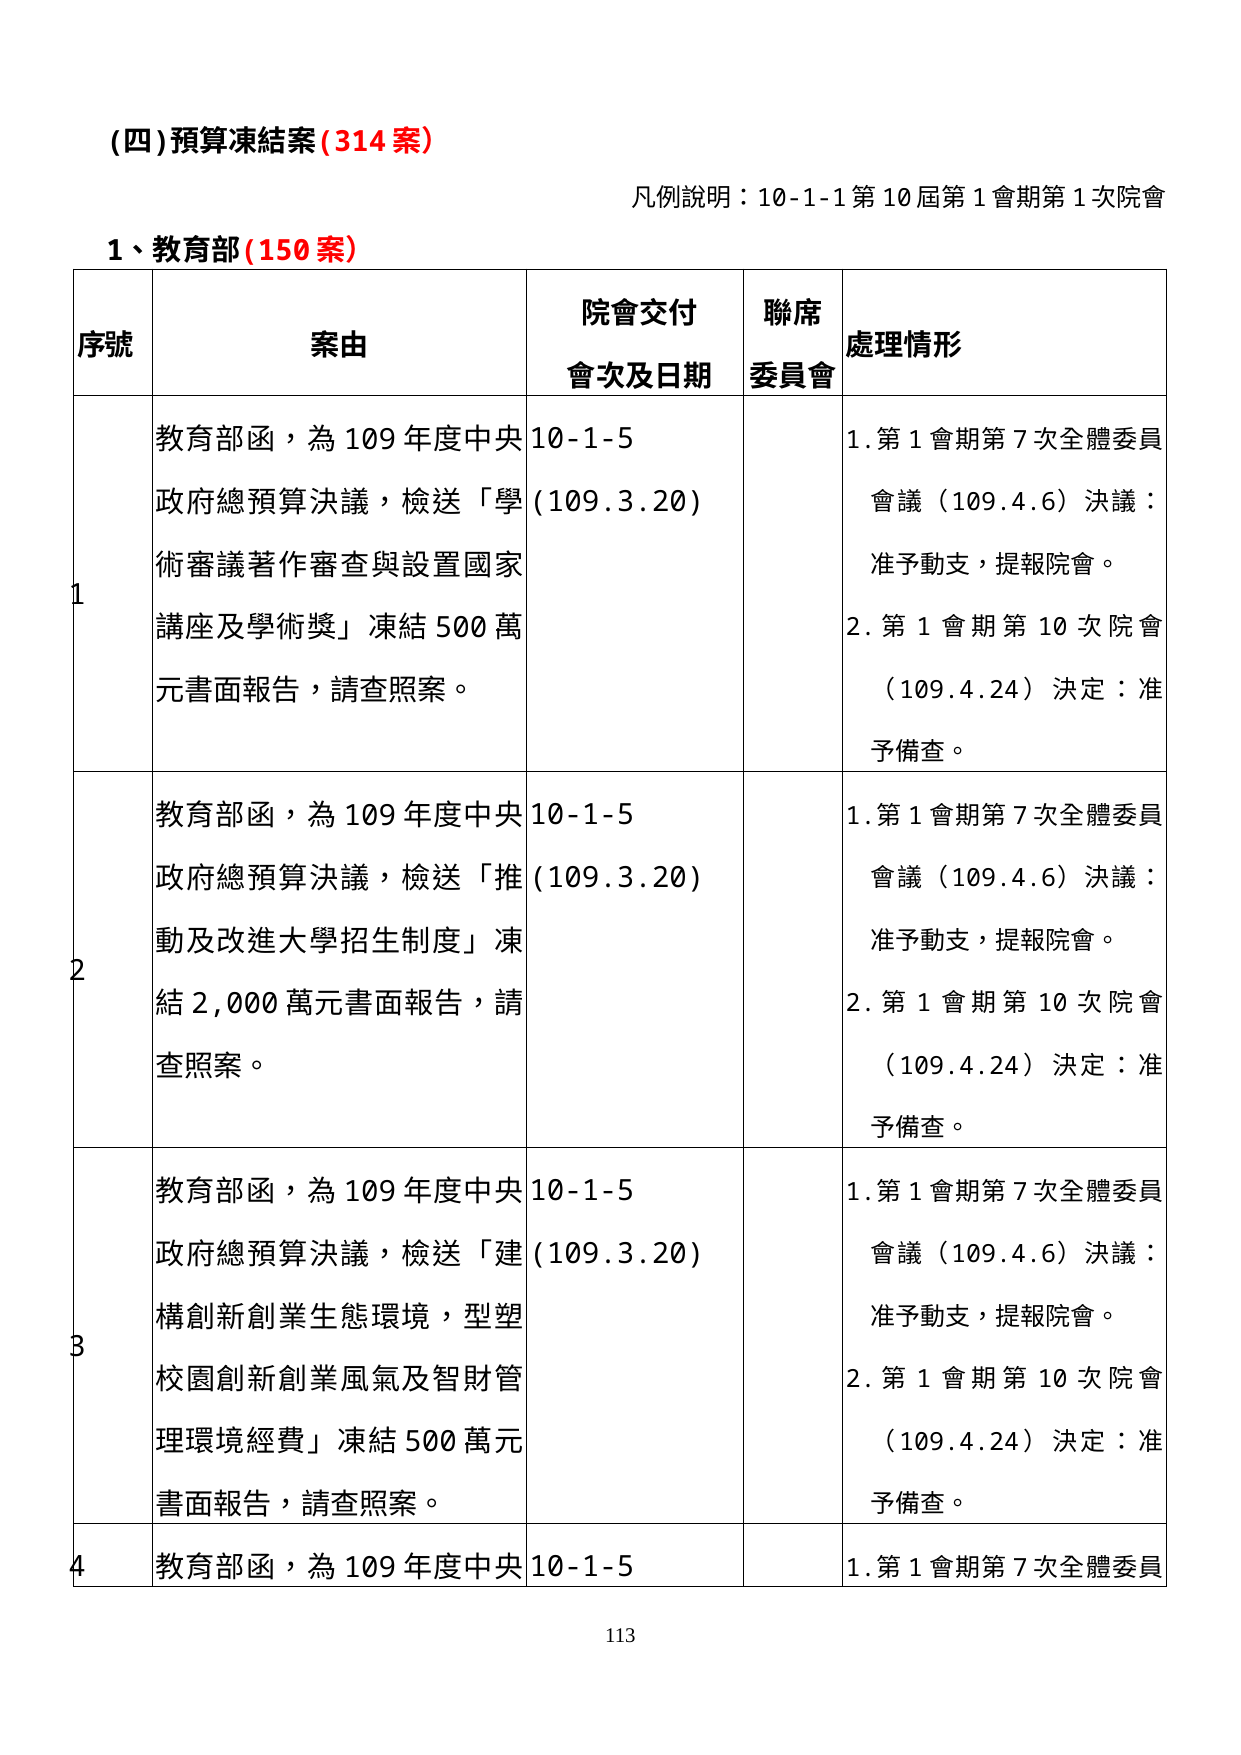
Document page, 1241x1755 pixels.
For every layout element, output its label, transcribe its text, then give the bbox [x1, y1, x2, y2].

table_cell 10-1-5 [527, 1524, 743, 1586]
table_cell [74, 396, 152, 771]
table_cell [744, 772, 842, 1147]
table_cell [74, 772, 152, 1147]
table_cell [74, 961, 80, 973]
text 凡例說明：10-1-1第10屆第1會期第1次院會 [74, 173, 1166, 214]
table_cell [744, 1524, 842, 1586]
table_cell [74, 1346, 81, 1354]
table_cell 1.第1會期第7次全體委員會議（109.4.6）決議：准予動支，提報院會。 2.第1會期第10次院會（109.4.24）決定：准予備查。 [843, 1148, 1166, 1523]
table_cell [74, 1337, 80, 1344]
table_cell 10-1-5 (109.3.20) [527, 396, 743, 771]
table_cell 1.第1會期第7次全體委員 [843, 1524, 1166, 1586]
table_cell 10-1-5 (109.3.20) [527, 1148, 743, 1523]
text (四)預算凍結案(314案） [74, 118, 1166, 160]
table_header 聯席 委員會 [744, 270, 842, 394]
table_cell 10-1-5 (109.3.20) [527, 772, 743, 1147]
table_cell [744, 396, 842, 771]
table_cell [744, 1148, 842, 1523]
text 1、教育部(150案） [74, 227, 1166, 268]
table_cell 教育部函，為109年度中央 [153, 1524, 526, 1586]
table_cell 教育部函，為109年度中央政府總預算決議，檢送「學術審議著作審查與設置國家講座及學術獎」凍結500萬元書面報告，請查照案。 [153, 396, 526, 771]
table_header 處理情形 [843, 270, 1166, 394]
table_header 序號 [74, 270, 152, 394]
table_cell [74, 1524, 152, 1586]
table_cell 1.第1會期第7次全體委員會議（109.4.6）決議：准予動支，提報院會。 2.第1會期第10次院會（109.4.24）決定：准予備查。 [843, 772, 1166, 1147]
table_cell 教育部函，為109年度中央政府總預算決議，檢送「建構創新創業生態環境，型塑校園創新創業風氣及智財管理環境經費」凍結500萬元書面報告，請查照案。 [153, 1148, 526, 1523]
table_cell 1.第1會期第7次全體委員會議（109.4.6）決議：准予動支，提報院會。 2.第1會期第10次院會（109.4.24）決定：准予備查。 [843, 396, 1166, 771]
table_cell 教育部函，為109年度中央政府總預算決議，檢送「推動及改進大學招生制度」凍結2,000萬元書面報告，請查照案。 [153, 772, 526, 1147]
table_cell [74, 1558, 79, 1569]
table_header 案由 [153, 270, 526, 394]
table_cell [74, 1148, 152, 1523]
table_header 院會交付 會次及日期 [527, 270, 743, 394]
